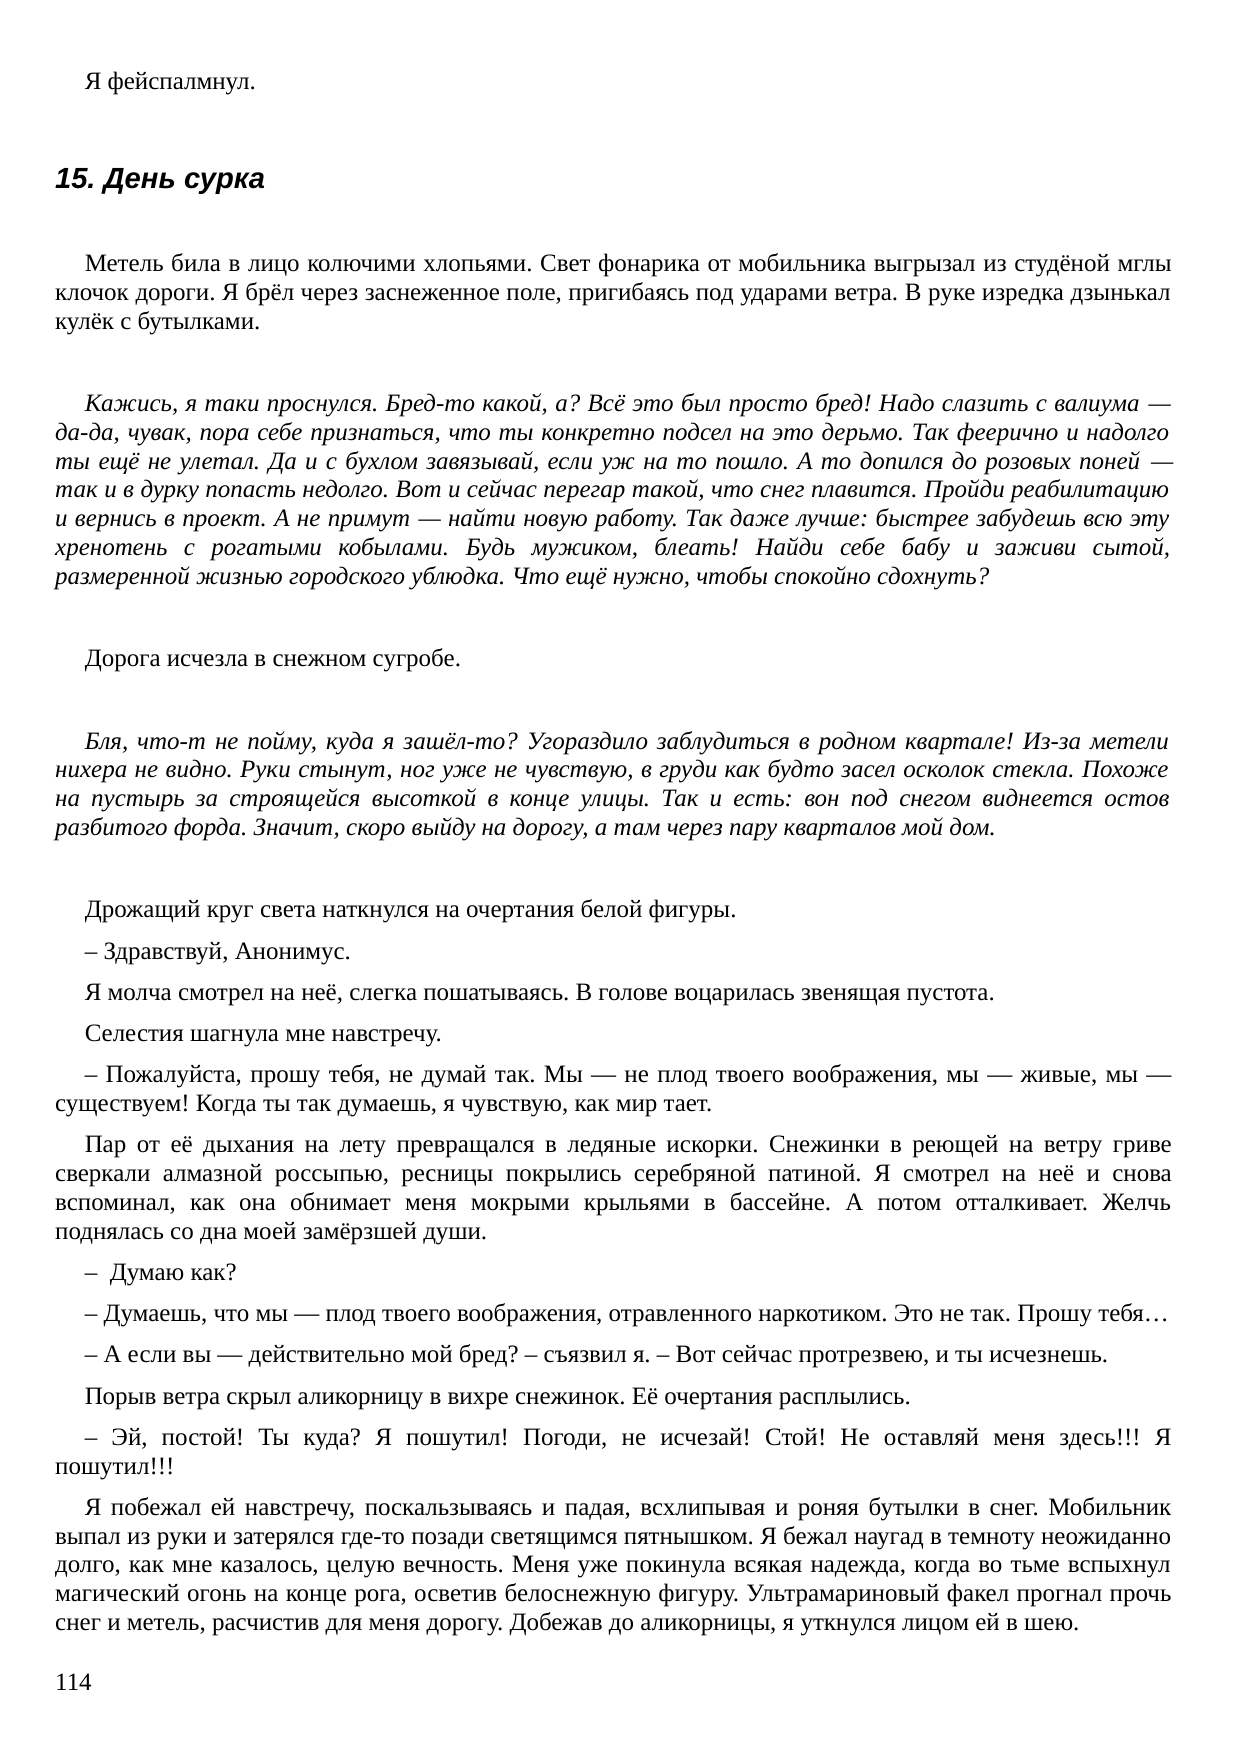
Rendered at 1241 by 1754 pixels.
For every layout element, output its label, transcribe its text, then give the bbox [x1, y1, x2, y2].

text – А если вы — действительно мой бред? – съязвил я. – Вот сейчас протрезвею, и ты исчезнешь. [55, 1339, 1173, 1368]
text Селестия шагнула мне навстречу. [55, 1018, 1173, 1047]
text Пар от её дыхания на лету превращался в ледяные искорки. Снежинки в реющей на ветру гриве сверкали алмазной россыпью, ресницы покрылись серебряной патиной. Я смотрел на неё и снова вспоминал, как она обнимает меня мокрыми крыльями в бассейне. А потом отталкивает. Желчь поднялась со дна моей замёрзшей души. [55, 1129, 1173, 1244]
subtitle 15. День сурка [55, 161, 1173, 194]
text Дрожащий круг света наткнулся на очертания белой фигуры. [55, 894, 1173, 923]
text – Пожалуйста, прошу тебя, не думай так. Мы — не плод твоего воображения, мы — живые, мы — существуем! Когда ты так думаешь, я чувствую, как мир тает. [55, 1059, 1173, 1117]
text Я побежал ей навстречу, поскальзываясь и падая, всхлипывая и роняя бутылки в снег. Мобильник выпал из руки и затерялся где-то позади светящимся пятнышком. Я бежал наугад в темноту неожиданно долго, как мне казалось, целую вечность. Меня уже покинула всякая надежда, когда во тьме вспыхнул магический огонь на конце рога, осветив белоснежную фигуру. Ультрамариновый факел прогнал прочь снег и метель, расчистив для меня дорогу. Добежав до аликорницы, я уткнулся лицом ей в шею. [55, 1492, 1173, 1636]
text Метель била в лицо колючими хлопьями. Свет фонарика от мобильника выгрызал из студёной мглы клочок дороги. Я брёл через заснеженное поле, пригибаясь под ударами ветра. В руке изредка дзынькал кулёк с бутылками. [55, 248, 1173, 334]
text Кажись, я таки проснулся. Бред-то какой, а? Всё это был просто бред! Надо слазить с валиума — да-да, чувак, пора себе признаться, что ты конкретно подсел на это дерьмо. Так феерично и надолго ты ещё не улетал. Да и с бухлом завязывай, если уж на то пошло. А то допился до розовых поней — так и в дурку попасть недолго. Вот и сейчас перегар такой, что снег плавится. Пройди реабилитацию и вернись в проект. А не примут — найти новую работу. Так даже лучше: быстрее забудешь всю эту хренотень с рогатыми кобылами. Будь мужиком, блеать! Найди себе бабу и заживи сытой, размеренной жизнью городского ублюдка. Что ещё нужно, чтобы спокойно сдохнуть? [55, 388, 1173, 589]
text – Эй, постой! Ты куда? Я пошутил! Погоди, не исчезай! Стой! Не оставляй меня здесь!!! Я пошутил!!! [55, 1422, 1173, 1479]
text – Думаю как? [55, 1257, 1173, 1286]
text Бля, что-т не пойму, куда я зашёл-то? Угораздило заблудиться в родном квартале! Из-за метели нихера не видно. Руки стынут, ног уже не чувствую, в груди как будто засел осколок стекла. Похоже на пустырь за строящейся высоткой в конце улицы. Так и есть: вон под снегом виднеется остов разбитого форда. Значит, скоро выйду на дорогу, а там через пару кварталов мой дом. [55, 726, 1173, 841]
text Дорога исчезла в снежном сугробе. [55, 643, 1173, 672]
text Я молча смотрел на неё, слегка пошатываясь. В голове воцарилась звенящая пустота. [55, 977, 1173, 1006]
text – Здравствуй, Анонимус. [55, 936, 1173, 964]
text Я фейспалмнул. [55, 66, 1173, 95]
text Порыв ветра скрыл аликорницу в вихре снежинок. Её очертания расплылись. [55, 1381, 1173, 1409]
text – Думаешь, что мы — плод твоего воображения, отравленного наркотиком. Это не так. Прошу тебя… [55, 1298, 1173, 1327]
